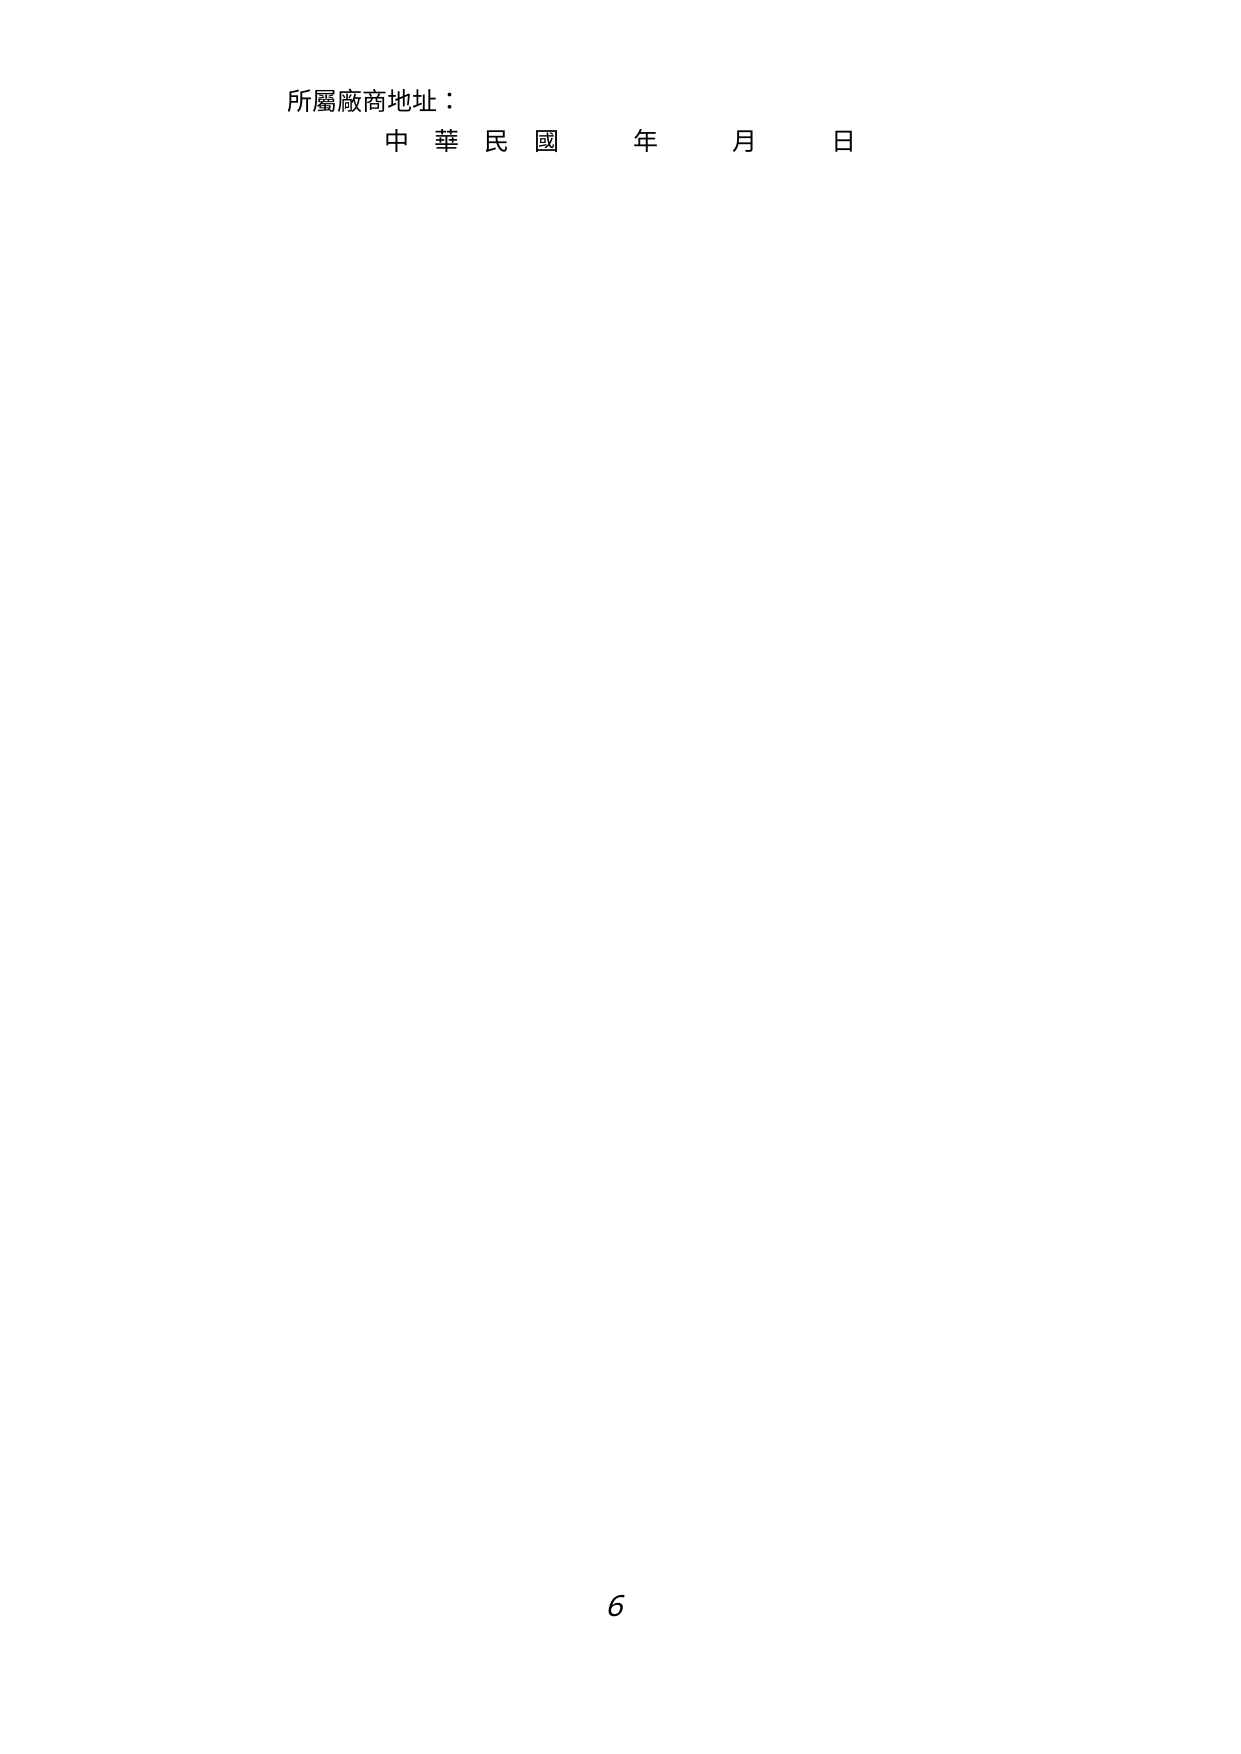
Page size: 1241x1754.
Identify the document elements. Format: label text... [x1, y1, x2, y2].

text 中 華 民 國 年 月 日 [130, 119, 1110, 158]
text 所屬廠商地址： [287, 75, 1096, 119]
